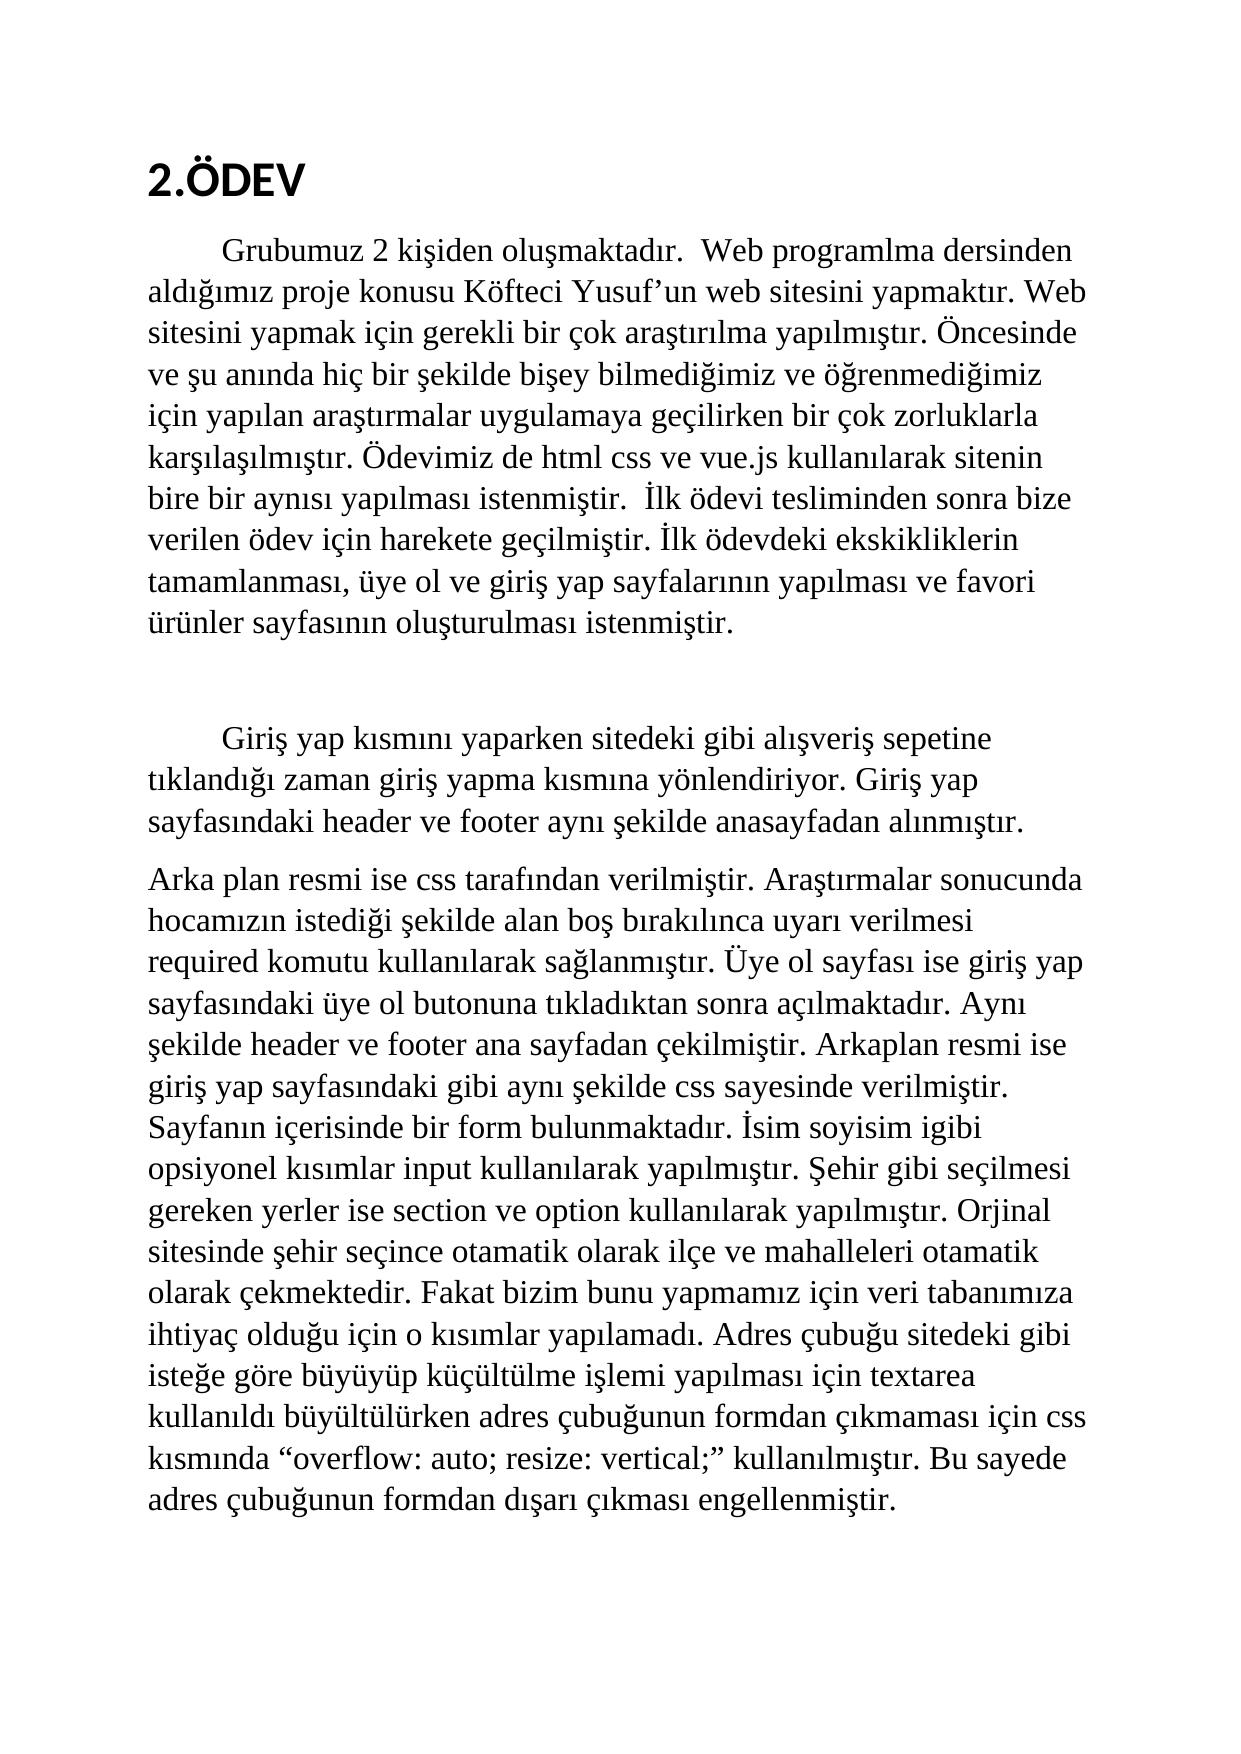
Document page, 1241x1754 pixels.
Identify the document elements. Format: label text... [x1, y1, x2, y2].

text 2.ÖDEV [148, 148, 1093, 209]
text Grubumuz 2 kişiden oluşmaktadır. Web programlma dersinden aldığımız proje konusu Köfteci Yusuf’un web sitesini yapmaktır. Web sitesini yapmak için gerekli bir çok araştırılma yapılmıştır. Öncesinde ve şu anında hiç bir şekilde bişey bilmediğimiz ve öğrenmediğimiz için yapılan araştırmalar uygulamaya geçilirken bir çok zorluklarla karşılaşılmıştır. Ödevimiz de html css ve vue.js kullanılarak sitenin bire bir aynısı yapılması istenmiştir. İlk ödevi tesliminden sonra bize verilen ödev için harekete geçilmiştir. İlk ödevdeki ekskikliklerin tamamlanması, üye ol ve giriş yap sayfalarının yapılması ve favori ürünler sayfasının oluşturulması istenmiştir. [148, 230, 1093, 641]
text Giriş yap kısmını yaparken sitedeki gibi alışveriş sepetine tıklandığı zaman giriş yapma kısmına yönlendiriyor. Giriş yap sayfasındaki header ve footer aynı şekilde anasayfadan alınmıştır. [148, 718, 1093, 839]
text Arka plan resmi ise css tarafından verilmiştir. Araştırmalar sonucunda hocamızın istediği şekilde alan boş bırakılınca uyarı verilmesi required komutu kullanılarak sağlanmıştır. Üye ol sayfası ise giriş yap sayfasındaki üye ol butonuna tıkladıktan sonra açılmaktadır. Aynı şekilde header ve footer ana sayfadan çekilmiştir. Arkaplan resmi ise giriş yap sayfasındaki gibi aynı şekilde css sayesinde verilmiştir. Sayfanın içerisinde bir form bulunmaktadır. İsim soyisim igibi opsiyonel kısımlar input kullanılarak yapılmıştır. Şehir gibi seçilmesi gereken yerler ise section ve option kullanılarak yapılmıştır. Orjinal sitesinde şehir seçince otamatik olarak ilçe ve mahalleleri otamatik olarak çekmektedir. Fakat bizim bunu yapmamız için veri tabanımıza ihtiyaç olduğu için o kısımlar yapılamadı. Adres çubuğu sitedeki gibi isteğe göre büyüyüp küçültülme işlemi yapılması için textarea kullanıldı büyültülürken adres çubuğunun formdan çıkmaması için css kısmında “overflow: auto; resize: vertical;” kullanılmıştır. Bu sayede adres çubuğunun formdan dışarı çıkması engellenmiştir. [148, 859, 1093, 1518]
